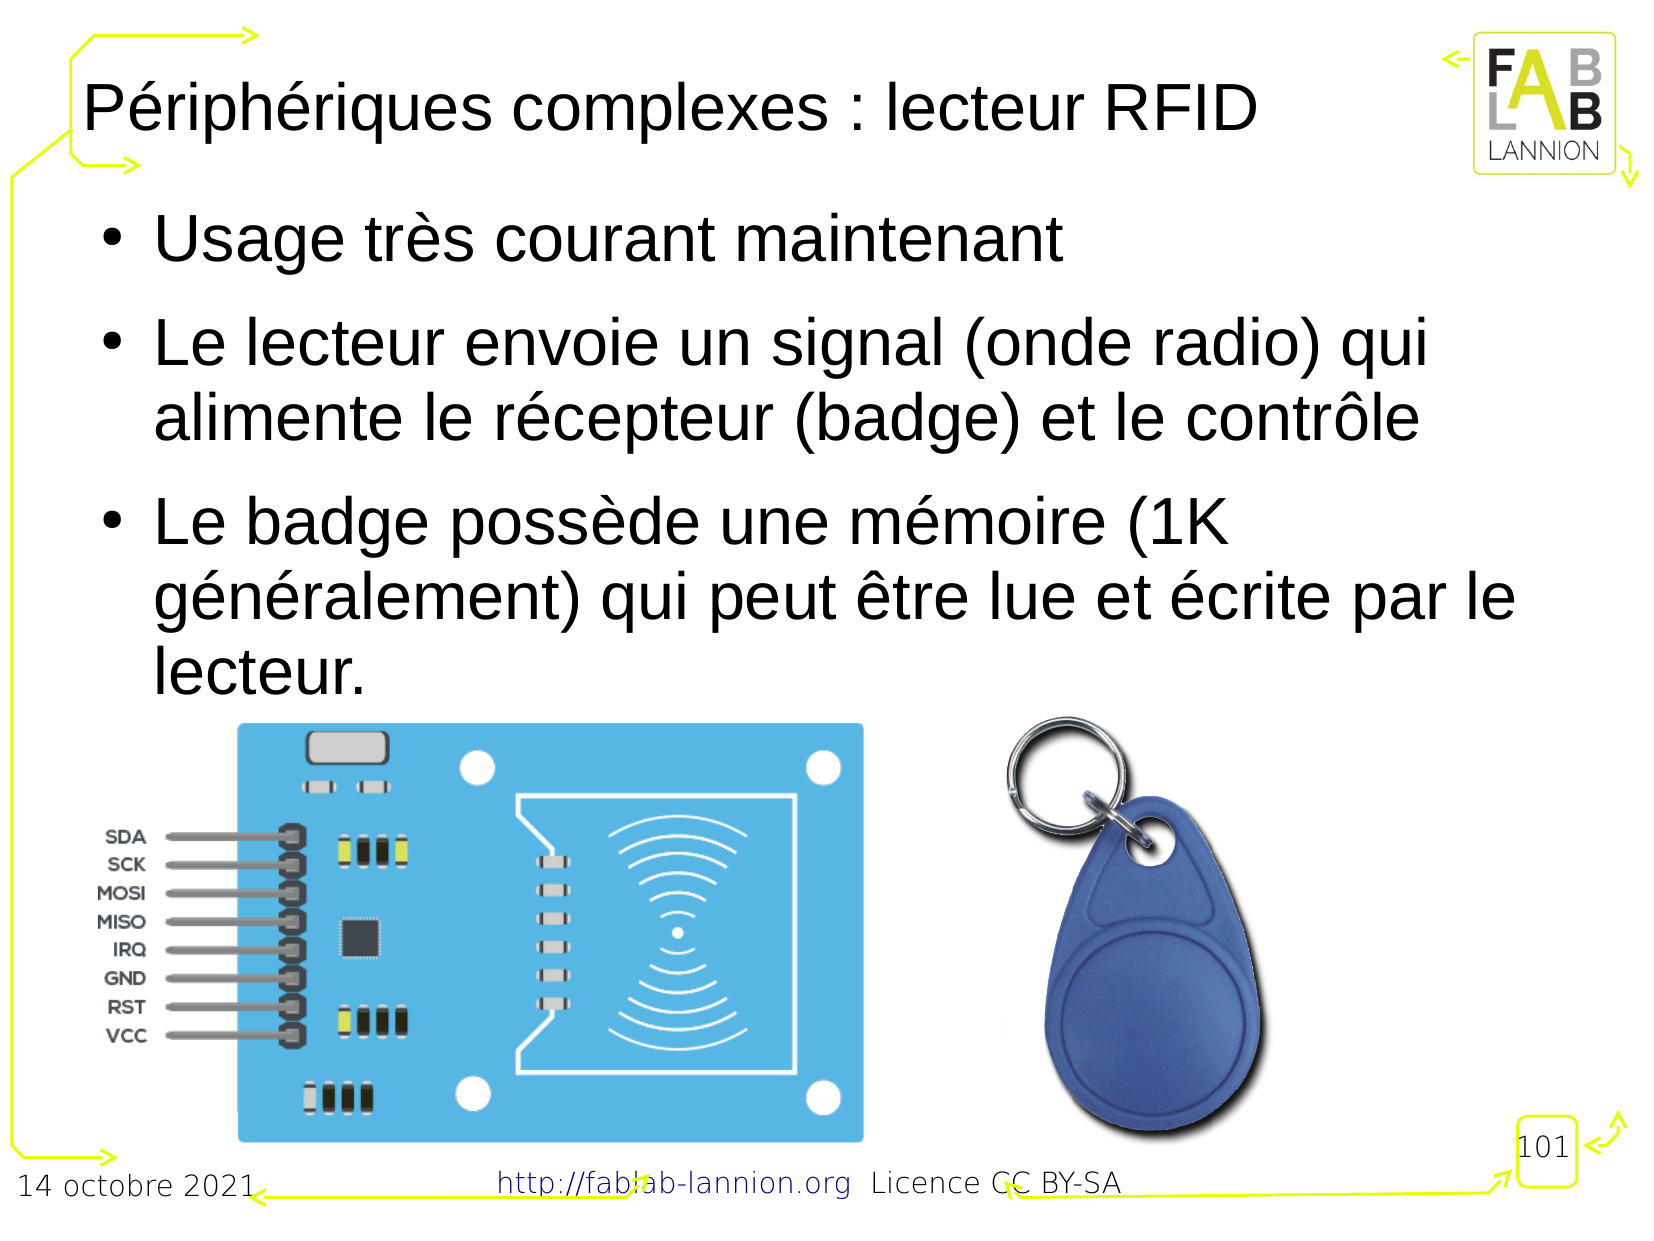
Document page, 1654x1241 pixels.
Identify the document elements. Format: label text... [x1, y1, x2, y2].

picture [87, 1010, 875, 1158]
title Périphériques complexes : lecteur RFID [82, 49, 1441, 166]
picture [1470, 29, 1619, 178]
list Usage très courant maintenant Le lecteur envoie un signal (onde radio) qui alimente le récepteur (badge) et le contrôle Le badge possède une mémoire (1K généralement) qui peut être lue et écrite par le lecteur. [82, 200, 1571, 1010]
picture [1003, 1010, 1282, 1146]
